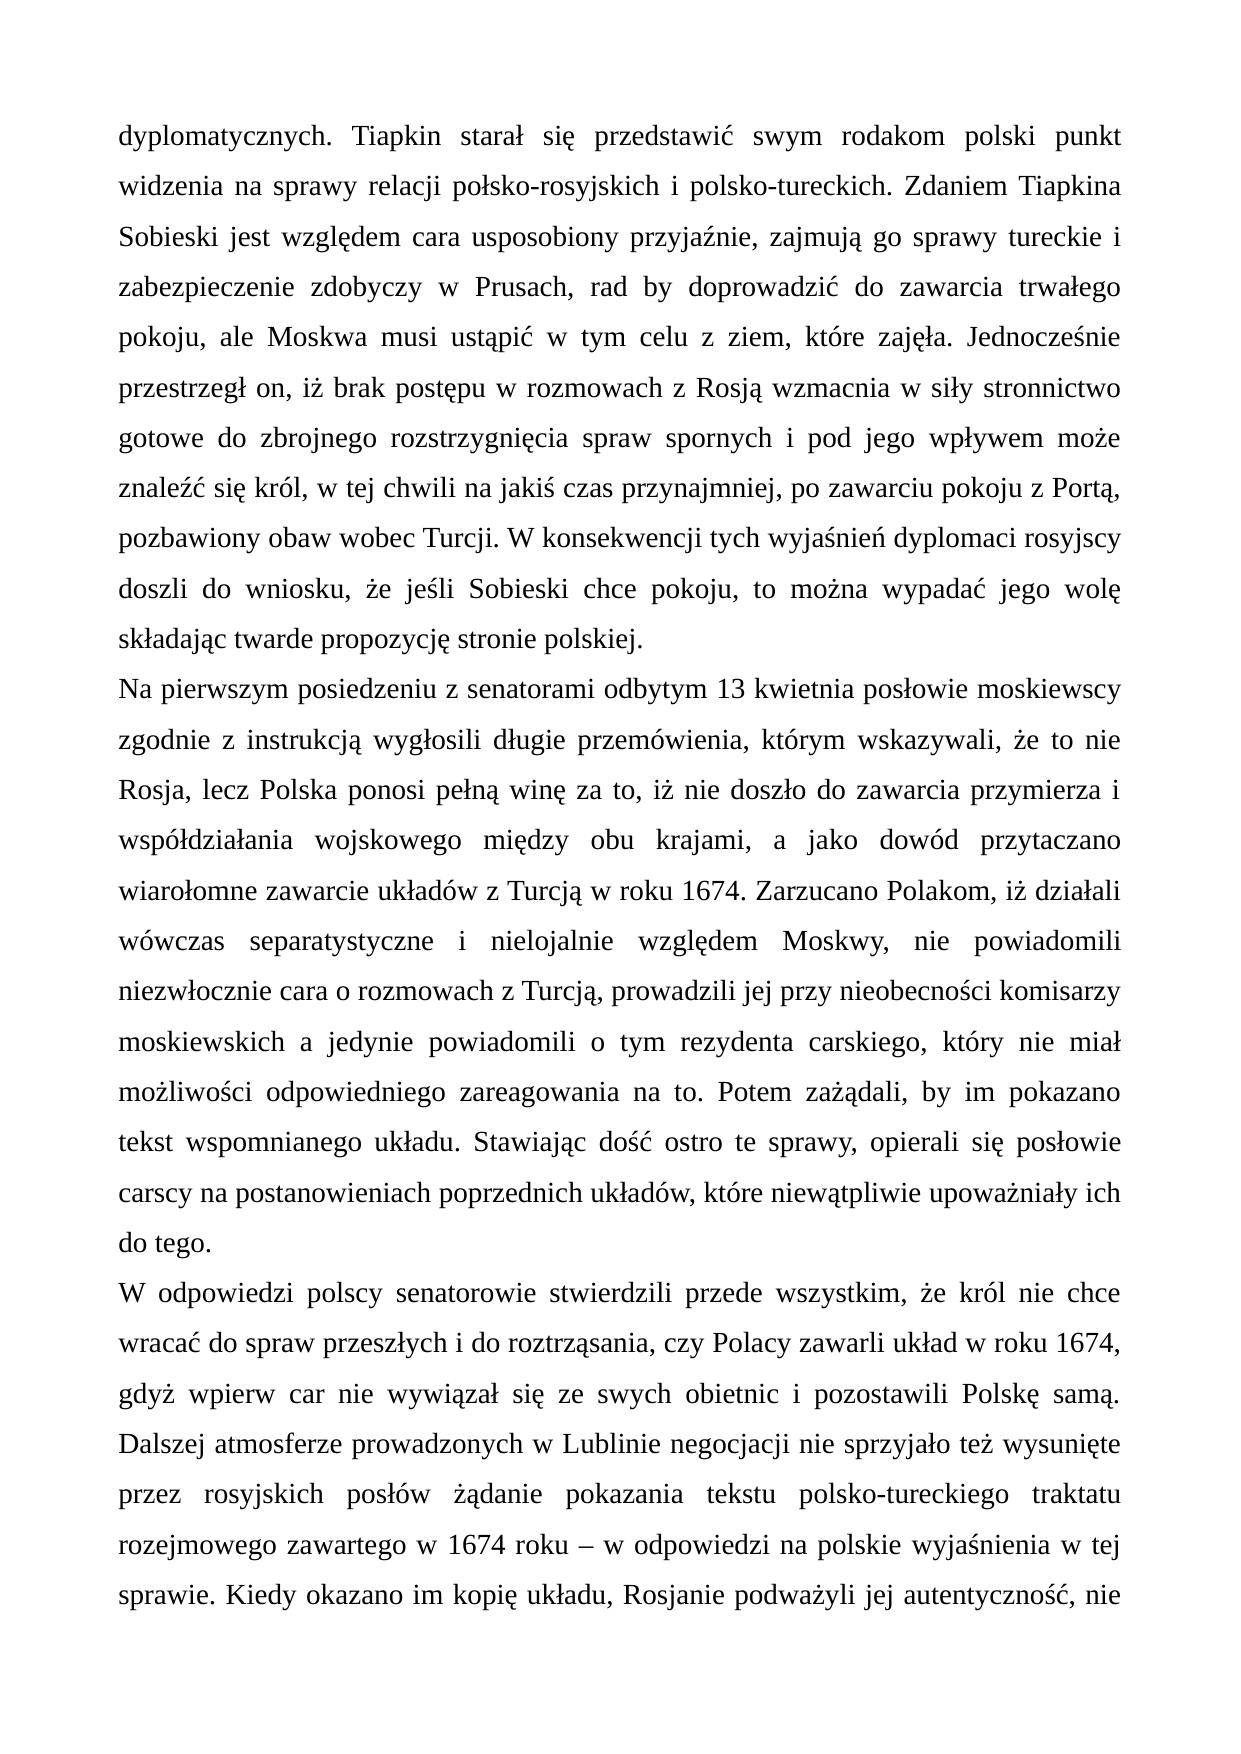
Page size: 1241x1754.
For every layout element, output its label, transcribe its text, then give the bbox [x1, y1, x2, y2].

text dyplomatycznych. Tiapkin starał się przedstawić swym rodakom polski punkt widzenia na sprawy relacji połsko-rosyjskich i polsko-tureckich. Zdaniem Tiapkina Sobieski jest względem cara usposobiony przyjaźnie, zajmują go sprawy tureckie i zabezpieczenie zdobyczy w Prusach, rad by doprowadzić do zawarcia trwałego pokoju, ale Moskwa musi ustąpić w tym celu z ziem, które zajęła. Jednocześnie przestrzegł on, iż brak postępu w rozmowach z Rosją wzmacnia w siły stronnictwo gotowe do zbrojnego rozstrzygnięcia spraw spornych i pod jego wpływem może znaleźć się król, w tej chwili na jakiś czas przynajmniej, po zawarciu pokoju z Portą, pozbawiony obaw wobec Turcji. W konsekwencji tych wyjaśnień dyplomaci rosyjscy doszli do wniosku, że jeśli Sobieski chce pokoju, to można wypadać jego wolę składając twarde propozycję stronie polskiej. [118, 118, 1122, 655]
text W odpowiedzi polscy senatorowie stwierdzili przede wszystkim, że król nie chce wracać do spraw przeszłych i do roztrząsania, czy Polacy zawarli układ w roku 1674, gdyż wpierw car nie wywiązał się ze swych obietnic i pozostawili Polskę samą. Dalszej atmosferze prowadzonych w Lublinie negocjacji nie sprzyjało też wysunięte przez rosyjskich posłów żądanie pokazania tekstu polsko-tureckiego traktatu rozejmowego zawartego w 1674 roku – w odpowiedzi na polskie wyjaśnienia w tej sprawie. Kiedy okazano im kopię układu, Rosjanie podważyli jej autentyczność, nie [118, 1275, 1122, 1611]
text Na pierwszym posiedzeniu z senatorami odbytym 13 kwietnia posłowie moskiewscy zgodnie z instrukcją wygłosili długie przemówienia, którym wskazywali, że to nie Rosja, lecz Polska ponosi pełną winę za to, iż nie doszło do zawarcia przymierza i współdziałania wojskowego między obu krajami, a jako dowód przytaczano wiarołomne zawarcie układów z Turcją w roku 1674. Zarzucano Polakom, iż działali wówczas separatystyczne i nielojalnie względem Moskwy, nie powiadomili niezwłocznie cara o rozmowach z Turcją, prowadzili jej przy nieobecności komisarzy moskiewskich a jedynie powiadomili o tym rezydenta carskiego, który nie miał możliwości odpowiedniego zareagowania na to. Potem zażądali, by im pokazano tekst wspomnianego układu. Stawiając dość ostro te sprawy, opierali się posłowie carscy na postanowieniach poprzednich układów, które niewątpliwie upoważniały ich do tego. [118, 672, 1122, 1258]
